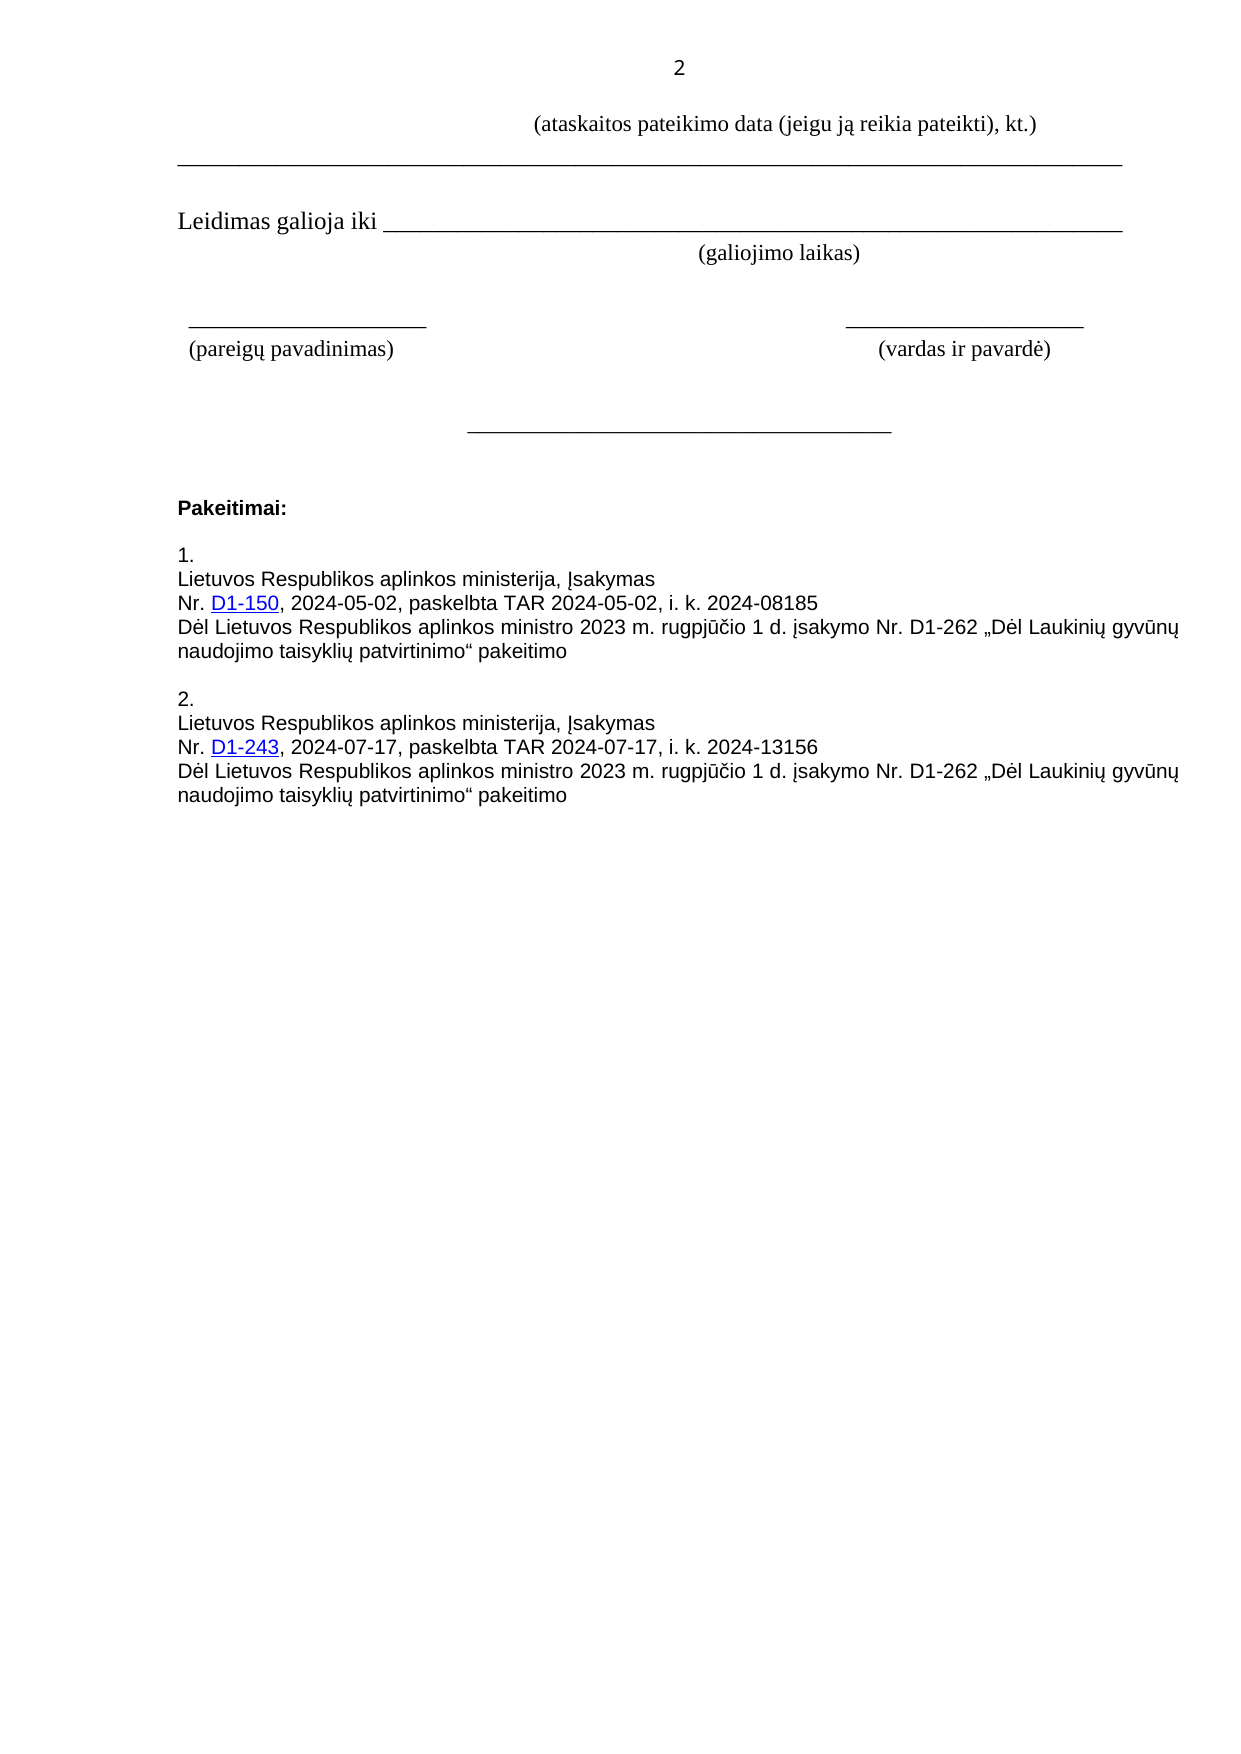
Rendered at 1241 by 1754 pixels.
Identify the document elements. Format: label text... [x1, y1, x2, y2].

table_header [526, 302, 807, 365]
text (ataskaitos pateikimo data (jeigu ją reikia pateikti), kt.) [390, 110, 1181, 136]
text (galiojimo laikas) [377, 239, 1181, 265]
text Leidimas galioja iki [177, 206, 1181, 235]
text Pakeitimai: [177, 495, 1181, 519]
text Nr. D1-243, 2024-07-17, paskelbta TAR 2024-07-17, i. k. 2024-13156 [177, 735, 1181, 759]
text 2. [177, 687, 1181, 711]
text 1. [177, 543, 1181, 567]
text Lietuvos Respublikos aplinkos ministerija, Įsakymas [177, 711, 1181, 735]
text ––––––––––––––––––––––––––––––––––––– [177, 417, 1181, 443]
text Lietuvos Respublikos aplinkos ministerija, Įsakymas [177, 567, 1181, 591]
table_header ___________________ (vardas ir pavardė) [807, 302, 1122, 365]
text Dėl Lietuvos Respublikos aplinkos ministro 2023 m. rugpjūčio 1 d. įsakymo Nr. D1-262 „Dėl Laukinių gyvūnų naudojimo taisyklių patvirtinimo“ pakeitimo [177, 759, 1181, 807]
text Dėl Lietuvos Respublikos aplinkos ministro 2023 m. rugpjūčio 1 d. įsakymo Nr. D1-262 „Dėl Laukinių gyvūnų naudojimo taisyklių patvirtinimo“ pakeitimo [177, 615, 1181, 663]
text Nr. D1-150, 2024-05-02, paskelbta TAR 2024-05-02, i. k. 2024-08185 [177, 591, 1181, 615]
text _ [177, 140, 1181, 169]
table_header ___________________ (pareigų pavadinimas) [177, 302, 526, 365]
